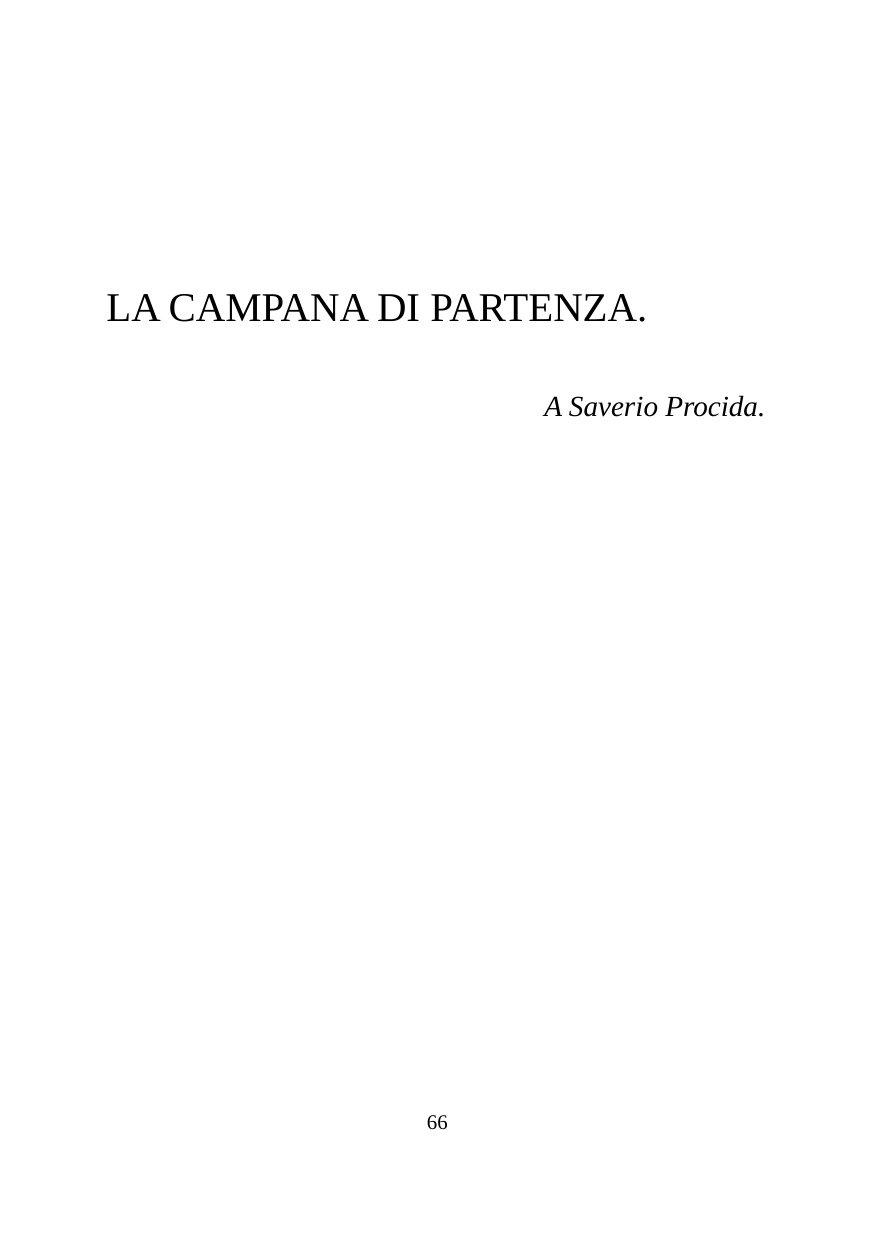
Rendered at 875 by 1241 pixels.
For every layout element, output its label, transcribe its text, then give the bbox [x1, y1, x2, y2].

text A Saverio Procida. [106, 389, 768, 423]
subtitle LA CAMPANA DI PARTENZA. [106, 283, 768, 330]
